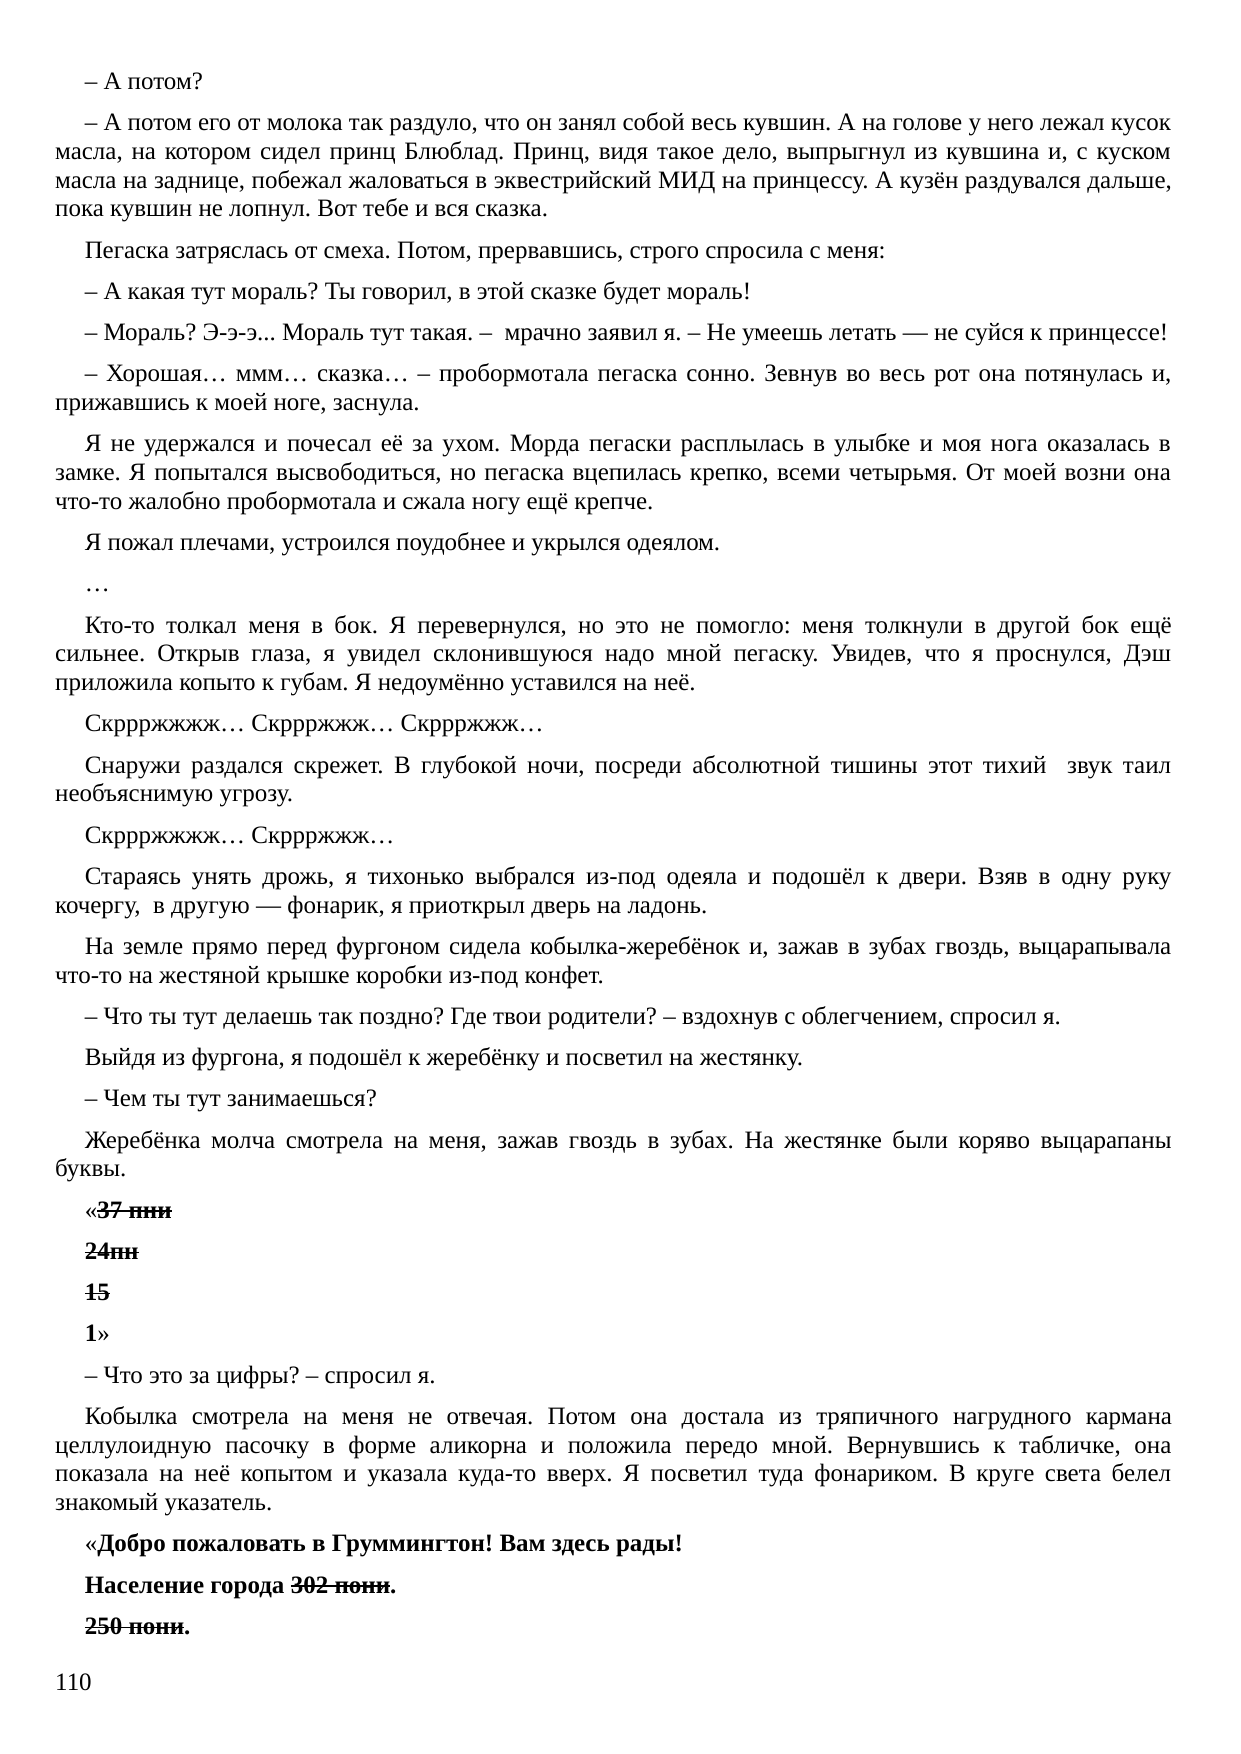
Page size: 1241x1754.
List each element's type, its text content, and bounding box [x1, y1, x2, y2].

text – А какая тут мораль? Ты говорил, в этой сказке будет мораль! [55, 276, 1173, 305]
text 1» [55, 1318, 1173, 1347]
text Снаружи раздался скрежет. В глубокой ночи, посреди абсолютной тишины этот тихий звук таил необъяснимую угрозу. [55, 750, 1173, 807]
text … [55, 568, 1173, 597]
text «37 пни [55, 1195, 1173, 1223]
text Кобылка смотрела на меня не отвечая. Потом она достала из тряпичного нагрудного кармана целлулоидную пасочку в форме аликорна и положила передо мной. Вернувшись к табличке, она показала на неё копытом и указала куда-то вверх. Я посветил туда фонариком. В круге света белел знакомый указатель. [55, 1401, 1173, 1516]
text 24пн [55, 1236, 1173, 1265]
text Население города 302 пони. [55, 1570, 1173, 1598]
text – Что ты тут делаешь так поздно? Где твои родители? – вздохнув с облегчением, спросил я. [55, 1001, 1173, 1030]
text Стараясь унять дрожь, я тихонько выбрался из-под одеяла и подошёл к двери. Взяв в одну руку кочергу, в другую — фонарик, я приоткрыл дверь на ладонь. [55, 861, 1173, 918]
text Я пожал плечами, устроился поудобнее и укрылся одеялом. [55, 527, 1173, 556]
text Кто-то толкал меня в бок. Я перевернулся, но это не помогло: меня толкнули в другой бок ещё сильнее. Открыв глаза, я увидел склонившуюся надо мной пегаску. Увидев, что я проснулся, Дэш приложила копыто к губам. Я недоумённо уставился на неё. [55, 610, 1173, 696]
text 15 [55, 1277, 1173, 1306]
text На земле прямо перед фургоном сидела кобылка-жеребёнок и, зажав в зубах гвоздь, выцарапывала что-то на жестяной крышке коробки из-под конфет. [55, 931, 1173, 988]
text Я не удержался и почесал её за ухом. Морда пегаски расплылась в улыбке и моя нога оказалась в замке. Я попытался высвободиться, но пегаска вцепилась крепко, всеми четырьмя. От моей возни она что-то жалобно пробормотала и сжала ногу ещё крепче. [55, 428, 1173, 515]
text Скррржжжж… Скррржжж… Скррржжж… [55, 708, 1173, 737]
text 250 пони. [55, 1611, 1173, 1640]
text – Чем ты тут занимаешься? [55, 1083, 1173, 1112]
text Пегаска затряслась от смеха. Потом, прервавшись, строго спросила с меня: [55, 235, 1173, 263]
text – Что это за цифры? – спросил я. [55, 1360, 1173, 1388]
text – А потом его от молока так раздуло, что он занял собой весь кувшин. А на голове у него лежал кусок масла, на котором сидел принц Блюблад. Принц, видя такое дело, выпрыгнул из кувшина и, с куском масла на заднице, побежал жаловаться в эквестрийский МИД на принцессу. А кузён раздувался дальше, пока кувшин не лопнул. Вот тебе и вся сказка. [55, 107, 1173, 222]
text Жеребёнка молча смотрела на меня, зажав гвоздь в зубах. На жестянке были коряво выцарапаны буквы. [55, 1125, 1173, 1182]
text – А потом? [55, 66, 1173, 95]
text – Хорошая… ммм… сказка… – пробормотала пегаска сонно. Зевнув во весь рот она потянулась и, прижавшись к моей ноге, заснула. [55, 358, 1173, 416]
text – Мораль? Э-э-э... Мораль тут такая. – мрачно заявил я. – Не умеешь летать — не суйся к принцессе! [55, 317, 1173, 346]
text Скррржжжж… Скррржжж… [55, 820, 1173, 848]
text Выйдя из фургона, я подошёл к жеребёнку и посветил на жестянку. [55, 1042, 1173, 1071]
text «Добро пожаловать в Груммингтон! Вам здесь рады! [55, 1528, 1173, 1557]
